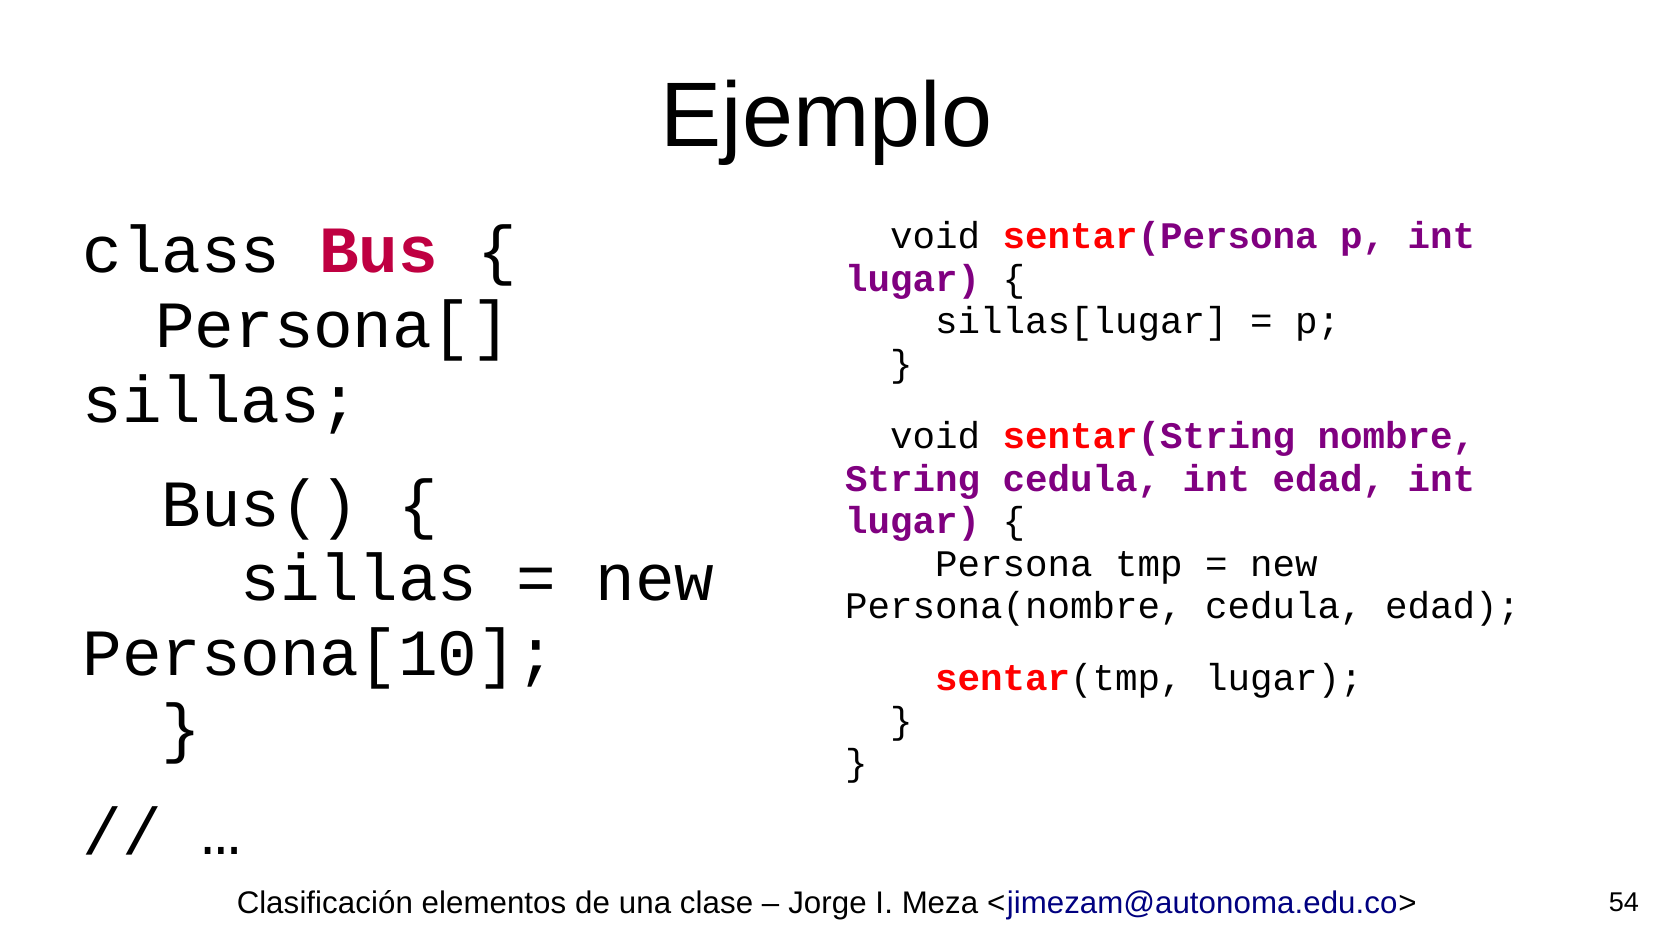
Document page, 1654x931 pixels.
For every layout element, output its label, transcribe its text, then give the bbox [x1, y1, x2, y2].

list void sentar(Persona p, int lugar) { sillas[lugar] = p; } void sentar(String nombre, String cedula, int edad, int lugar) { Persona tmp = new Persona(nombre, cedula, edad); sentar(tmp, lugar); } } [845, 217, 1572, 879]
title Ejemplo [82, 37, 1571, 193]
list class Bus { Persona[] sillas; Bus() { sillas = new Persona[10]; } // … [82, 217, 809, 879]
